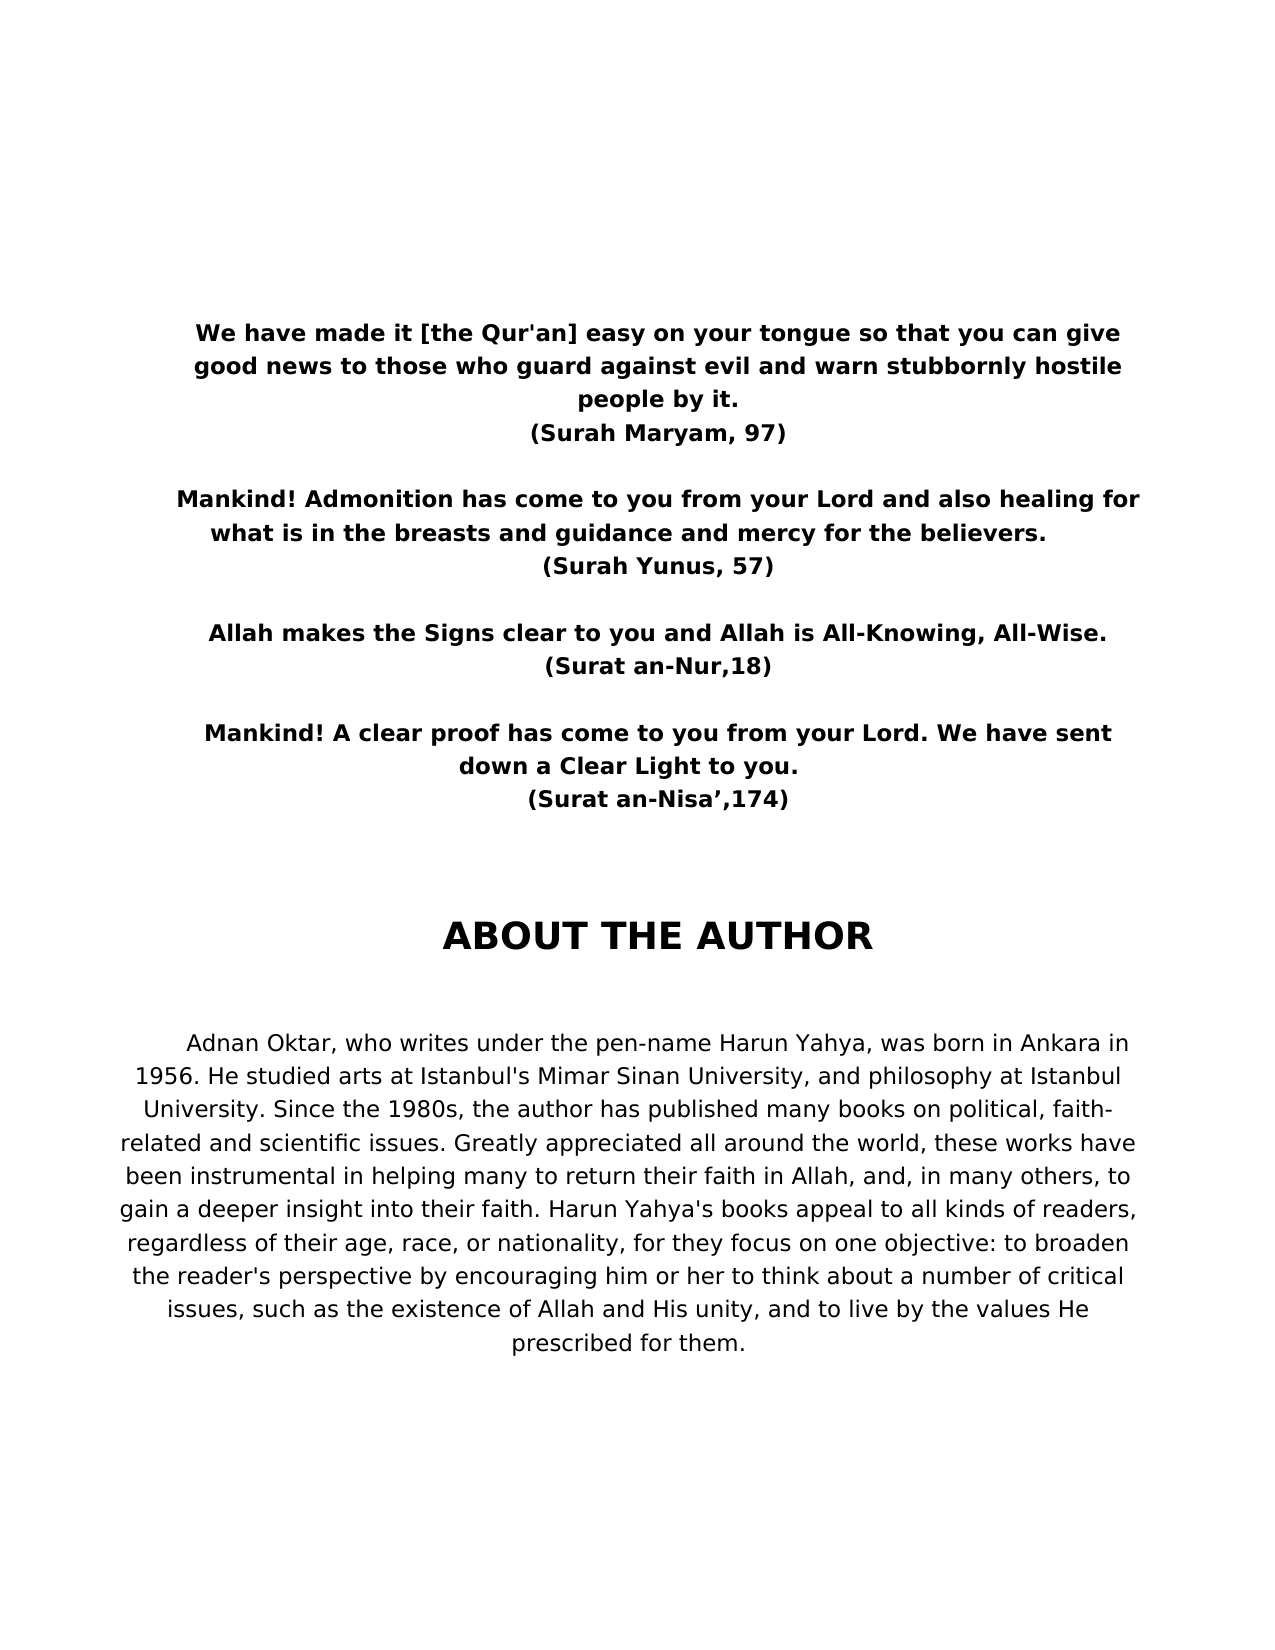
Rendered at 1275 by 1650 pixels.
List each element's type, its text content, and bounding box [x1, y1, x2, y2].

text (Surat an-Nur,18) [112, 648, 1145, 681]
text Adnan Oktar, who writes under the pen-name Harun Yahya, was born in Ankara in 1956. He studied arts at Istanbul's Mimar Sinan University, and philosophy at Istanbul University. Since the 1980s, the author has published many books on political, faith-related and scientific issues. Greatly appreciated all around the world, these works have been instrumental in helping many to return their faith in Allah, and, in many others, to gain a deeper insight into their faith. Harun Yahya's books appeal to all kinds of readers, regardless of their age, race, or nationality, for they focus on one objective: to broaden the reader's perspective by encouraging him or her to think about a number of critical issues, such as the existence of Allah and His unity, and to live by the values He prescribed for them. [112, 1024, 1145, 1358]
text Mankind! Admonition has come to you from your Lord and also healing for what is in the breasts and guidance and mercy for the believers. [112, 481, 1145, 548]
text ABOUT THE AUTHOR [112, 914, 1145, 958]
text (Surah Yunus, 57) [112, 548, 1145, 581]
text We have made it [the Qur'an] easy on your tongue so that you can give good news to those who guard against evil and warn stubbornly hostile people by it. [172, 314, 1145, 414]
text (Surah Maryam, 97) [112, 414, 1145, 448]
text Allah makes the Signs clear to you and Allah is All-Knowing, All-Wise. [112, 614, 1145, 648]
text (Surat an-Nisa’,174) [112, 781, 1145, 814]
text Mankind! A clear proof has come to you from your Lord. We have sent down a Clear Light to you. [112, 714, 1145, 781]
